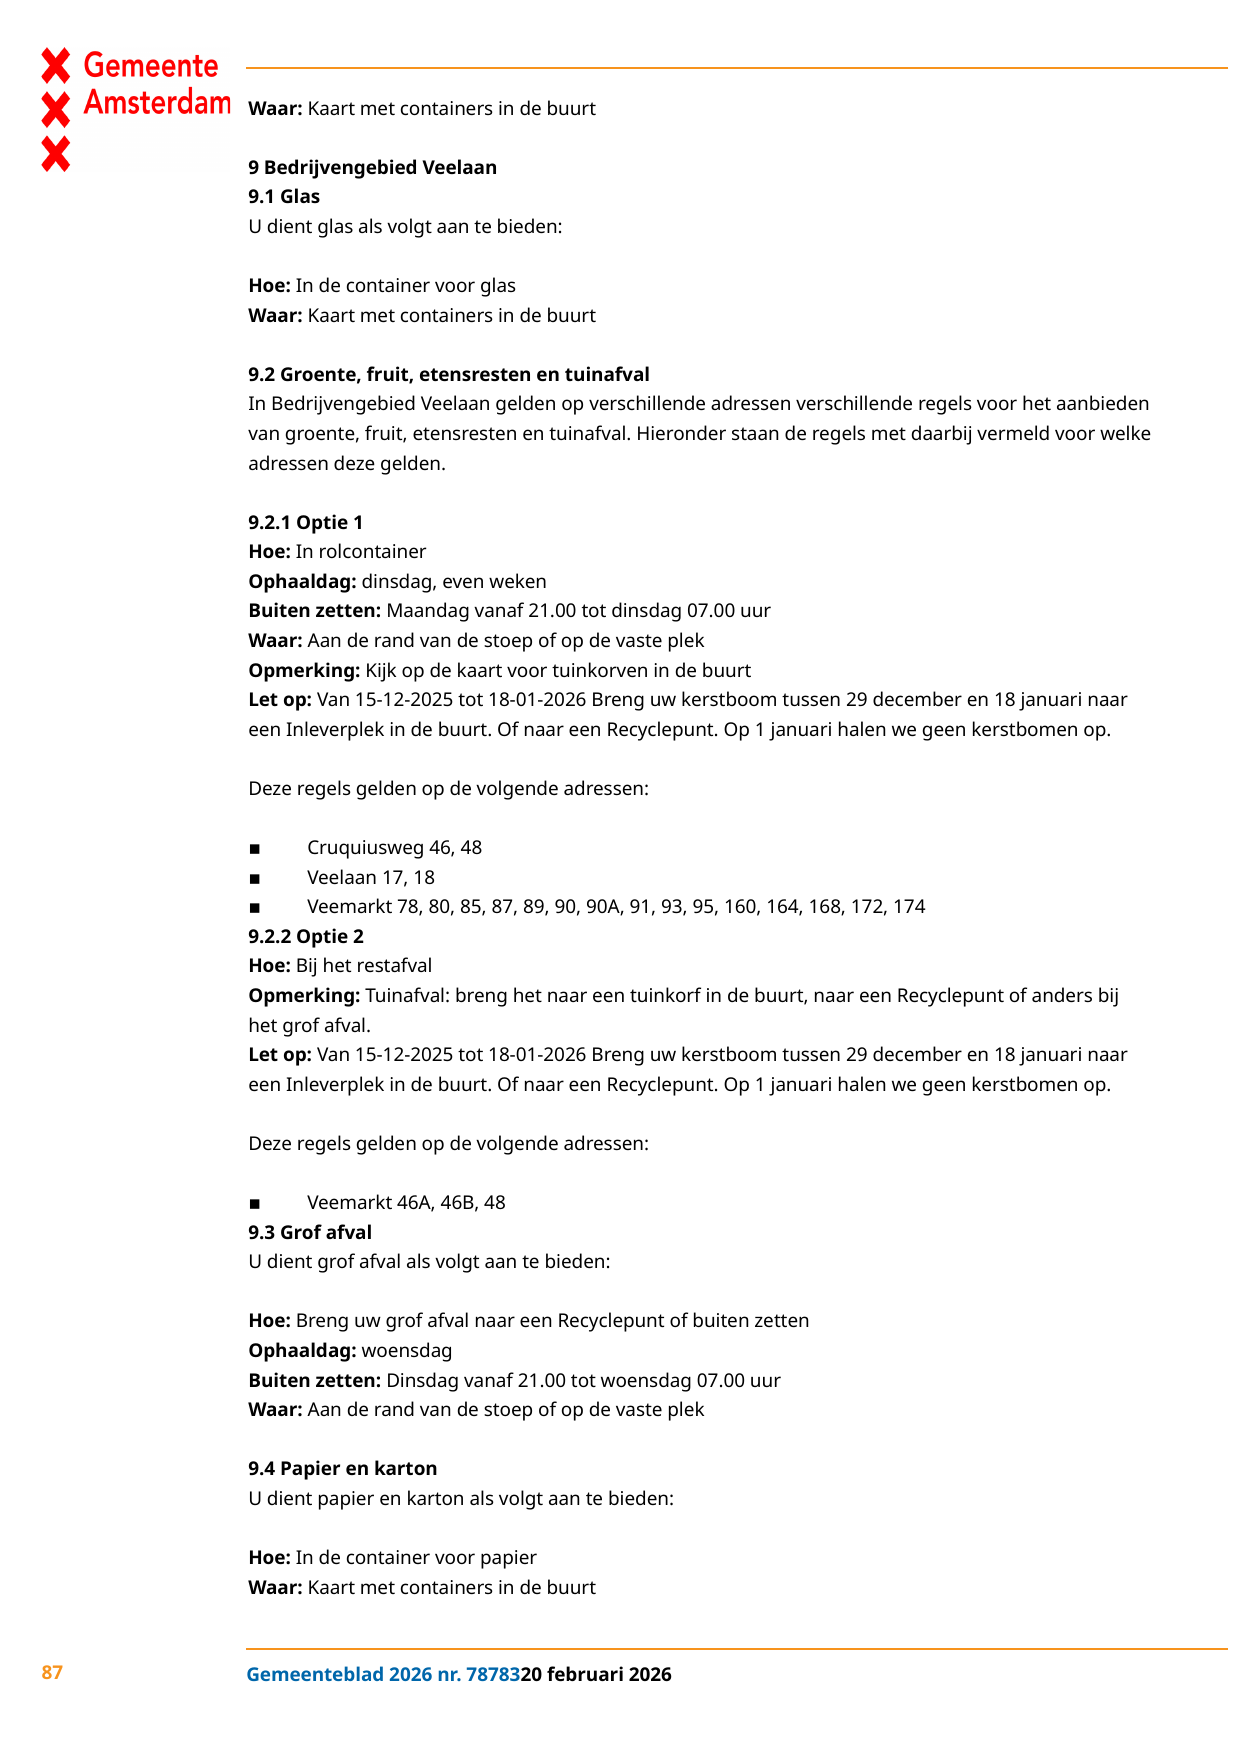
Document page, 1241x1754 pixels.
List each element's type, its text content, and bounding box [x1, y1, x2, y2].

list Veemarkt 78, 80, 85, 87, 89, 90, 90A, 91, 93, 95, 160, 164, 168, 172, 174 [248, 893, 1152, 919]
picture [41, 47, 231, 172]
text Opmerking: Kijk op de kaart voor tuinkorven in de buurt [248, 657, 1152, 683]
list Cruquiusweg 46, 48 [248, 834, 1152, 860]
text Deze regels gelden op de volgende adressen: [248, 1130, 1152, 1156]
text Let op: Van 15-12-2025 tot 18-01-2026 Breng uw kerstboom tussen 29 december en 18 januari naar een Inleverplek in de buurt. Of naar een Recyclepunt. Op 1 januari halen we geen kerstbomen op. [248, 686, 1152, 742]
text Hoe: Breng uw grof afval naar een Recyclepunt of buiten zetten [248, 1308, 1152, 1333]
text 9.3 Grof afval [248, 1219, 1152, 1245]
text Ophaaldag: woensdag [248, 1337, 1152, 1363]
text Buiten zetten: Dinsdag vanaf 21.00 tot woensdag 07.00 uur [248, 1367, 1152, 1393]
text 9 Bedrijvengebied Veelaan [248, 154, 1152, 180]
list Veelaan 17, 18 [248, 864, 1152, 890]
text Waar: Aan de rand van de stoep of op de vaste plek [248, 627, 1152, 653]
text Hoe: In de container voor papier [248, 1544, 1152, 1570]
text 9.2 Groente, fruit, etensresten en tuinafval [248, 361, 1152, 387]
text Opmerking: Tuinafval: breng het naar een tuinkorf in de buurt, naar een Recyclepunt of anders bij het grof afval. [248, 982, 1152, 1038]
text 9.2.2 Optie 2 [248, 923, 1152, 949]
text Waar: Aan de rand van de stoep of op de vaste plek [248, 1396, 1152, 1422]
text 9.2.1 Optie 1 [248, 509, 1152, 535]
text Hoe: In de container voor glas [248, 272, 1152, 298]
text 9.1 Glas [248, 183, 1152, 209]
text Waar: Kaart met containers in de buurt [248, 302, 1152, 328]
text Let op: Van 15-12-2025 tot 18-01-2026 Breng uw kerstboom tussen 29 december en 18 januari naar een Inleverplek in de buurt. Of naar een Recyclepunt. Op 1 januari halen we geen kerstbomen op. [248, 1041, 1152, 1097]
text Buiten zetten: Maandag vanaf 21.00 tot dinsdag 07.00 uur [248, 598, 1152, 623]
text Ophaaldag: dinsdag, even weken [248, 568, 1152, 594]
text 9.4 Papier en karton [248, 1456, 1152, 1481]
text Hoe: In rolcontainer [248, 538, 1152, 564]
text Waar: Kaart met containers in de buurt [248, 1574, 1152, 1600]
text Hoe: Bij het restafval [248, 953, 1152, 978]
text U dient grof afval als volgt aan te bieden: [248, 1248, 1152, 1274]
text Deze regels gelden op de volgende adressen: [248, 775, 1152, 801]
list Veemarkt 46A, 46B, 48 [248, 1189, 1152, 1215]
text U dient glas als volgt aan te bieden: [248, 213, 1152, 239]
text Waar: Kaart met containers in de buurt [248, 95, 1152, 121]
text U dient papier en karton als volgt aan te bieden: [248, 1485, 1152, 1511]
text In Bedrijvengebied Veelaan gelden op verschillende adressen verschillende regels voor het aanbieden van groente, fruit, etensresten en tuinafval. Hieronder staan de regels met daarbij vermeld voor welke adressen deze gelden. [248, 391, 1152, 476]
